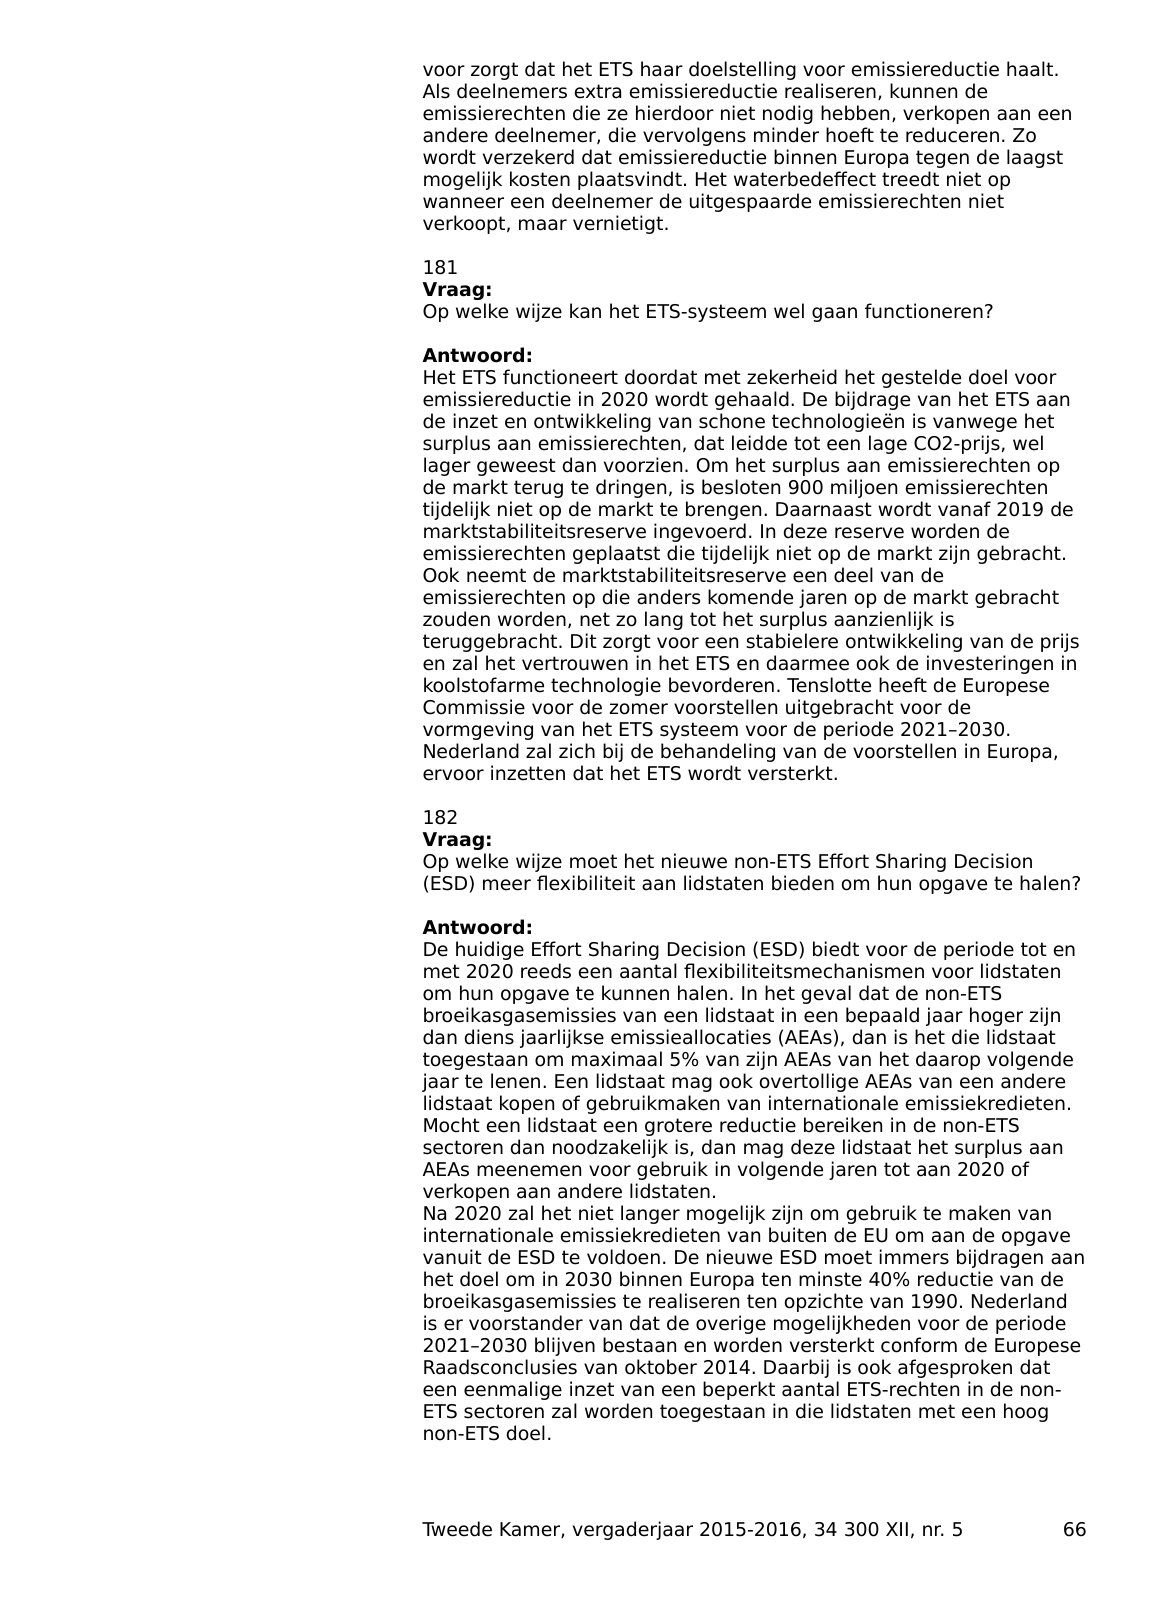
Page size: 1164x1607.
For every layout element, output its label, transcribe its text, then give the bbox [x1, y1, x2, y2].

text Na 2020 zal het niet langer mogelijk zijn om gebruik te maken van internationale emissiekredieten van buiten de EU om aan de opgave vanuit de ESD te voldoen. De nieuwe ESD moet immers bijdragen aan het doel om in 2030 binnen Europa ten minste 40% reductie van de broeikasgasemissies te realiseren ten opzichte van 1990. Nederland is er voorstander van dat de overige mogelijkheden voor de periode 2021–2030 blijven bestaan en worden versterkt conform de Europese Raadsconclusies van oktober 2014. Daarbij is ook afgesproken dat een eenmalige inzet van een beperkt aantal ETS-rechten in de non-ETS sectoren zal worden toegestaan in die lidstaten met een hoog non-ETS doel. [422, 1203, 1087, 1444]
text Op welke wijze moet het nieuwe non-ETS Effort Sharing Decision (ESD) meer flexibiliteit aan lidstaten bieden om hun opgave te halen? [422, 851, 1087, 895]
text Op welke wijze kan het ETS-systeem wel gaan functioneren? [422, 301, 1087, 323]
text voor zorgt dat het ETS haar doelstelling voor emissiereductie haalt. Als deelnemers extra emissiereductie realiseren, kunnen de emissierechten die ze hierdoor niet nodig hebben, verkopen aan een andere deelnemer, die vervolgens minder hoeft te reduceren. Zo wordt verzekerd dat emissiereductie binnen Europa tegen de laagst mogelijk kosten plaatsvindt. Het waterbedeffect treedt niet op wanneer een deelnemer de uitgespaarde emissierechten niet verkoopt, maar vernietigt. [422, 59, 1087, 235]
text Antwoord: [422, 345, 1087, 367]
text Antwoord: [422, 917, 1087, 939]
text Vraag: [422, 279, 1087, 301]
text 181 [422, 257, 1087, 279]
text 182 [422, 807, 1087, 829]
text Het ETS functioneert doordat met zekerheid het gestelde doel voor emissiereductie in 2020 wordt gehaald. De bijdrage van het ETS aan de inzet en ontwikkeling van schone technologieën is vanwege het surplus aan emissierechten, dat leidde tot een lage CO2-prijs, wel lager geweest dan voorzien. Om het surplus aan emissierechten op de markt terug te dringen, is besloten 900 miljoen emissierechten tijdelijk niet op de markt te brengen. Daarnaast wordt vanaf 2019 de marktstabiliteitsreserve ingevoerd. In deze reserve worden de emissierechten geplaatst die tijdelijk niet op de markt zijn gebracht. Ook neemt de marktstabiliteitsreserve een deel van de emissierechten op die anders komende jaren op de markt gebracht zouden worden, net zo lang tot het surplus aanzienlijk is teruggebracht. Dit zorgt voor een stabielere ontwikkeling van de prijs en zal het vertrouwen in het ETS en daarmee ook de investeringen in koolstofarme technologie bevorderen. Tenslotte heeft de Europese Commissie voor de zomer voorstellen uitgebracht voor de vormgeving van het ETS systeem voor de periode 2021–2030. Nederland zal zich bij de behandeling van de voorstellen in Europa, ervoor inzetten dat het ETS wordt versterkt. [422, 367, 1087, 785]
text Vraag: [422, 829, 1087, 851]
text De huidige Effort Sharing Decision (ESD) biedt voor de periode tot en met 2020 reeds een aantal flexibiliteitsmechanismen voor lidstaten om hun opgave te kunnen halen. In het geval dat de non-ETS broeikasgasemissies van een lidstaat in een bepaald jaar hoger zijn dan diens jaarlijkse emissieallocaties (AEAs), dan is het die lidstaat toegestaan om maximaal 5% van zijn AEAs van het daarop volgende jaar te lenen. Een lidstaat mag ook overtollige AEAs van een andere lidstaat kopen of gebruikmaken van internationale emissiekredieten. Mocht een lidstaat een grotere reductie bereiken in de non-ETS sectoren dan noodzakelijk is, dan mag deze lidstaat het surplus aan AEAs meenemen voor gebruik in volgende jaren tot aan 2020 of verkopen aan andere lidstaten. [422, 939, 1087, 1203]
